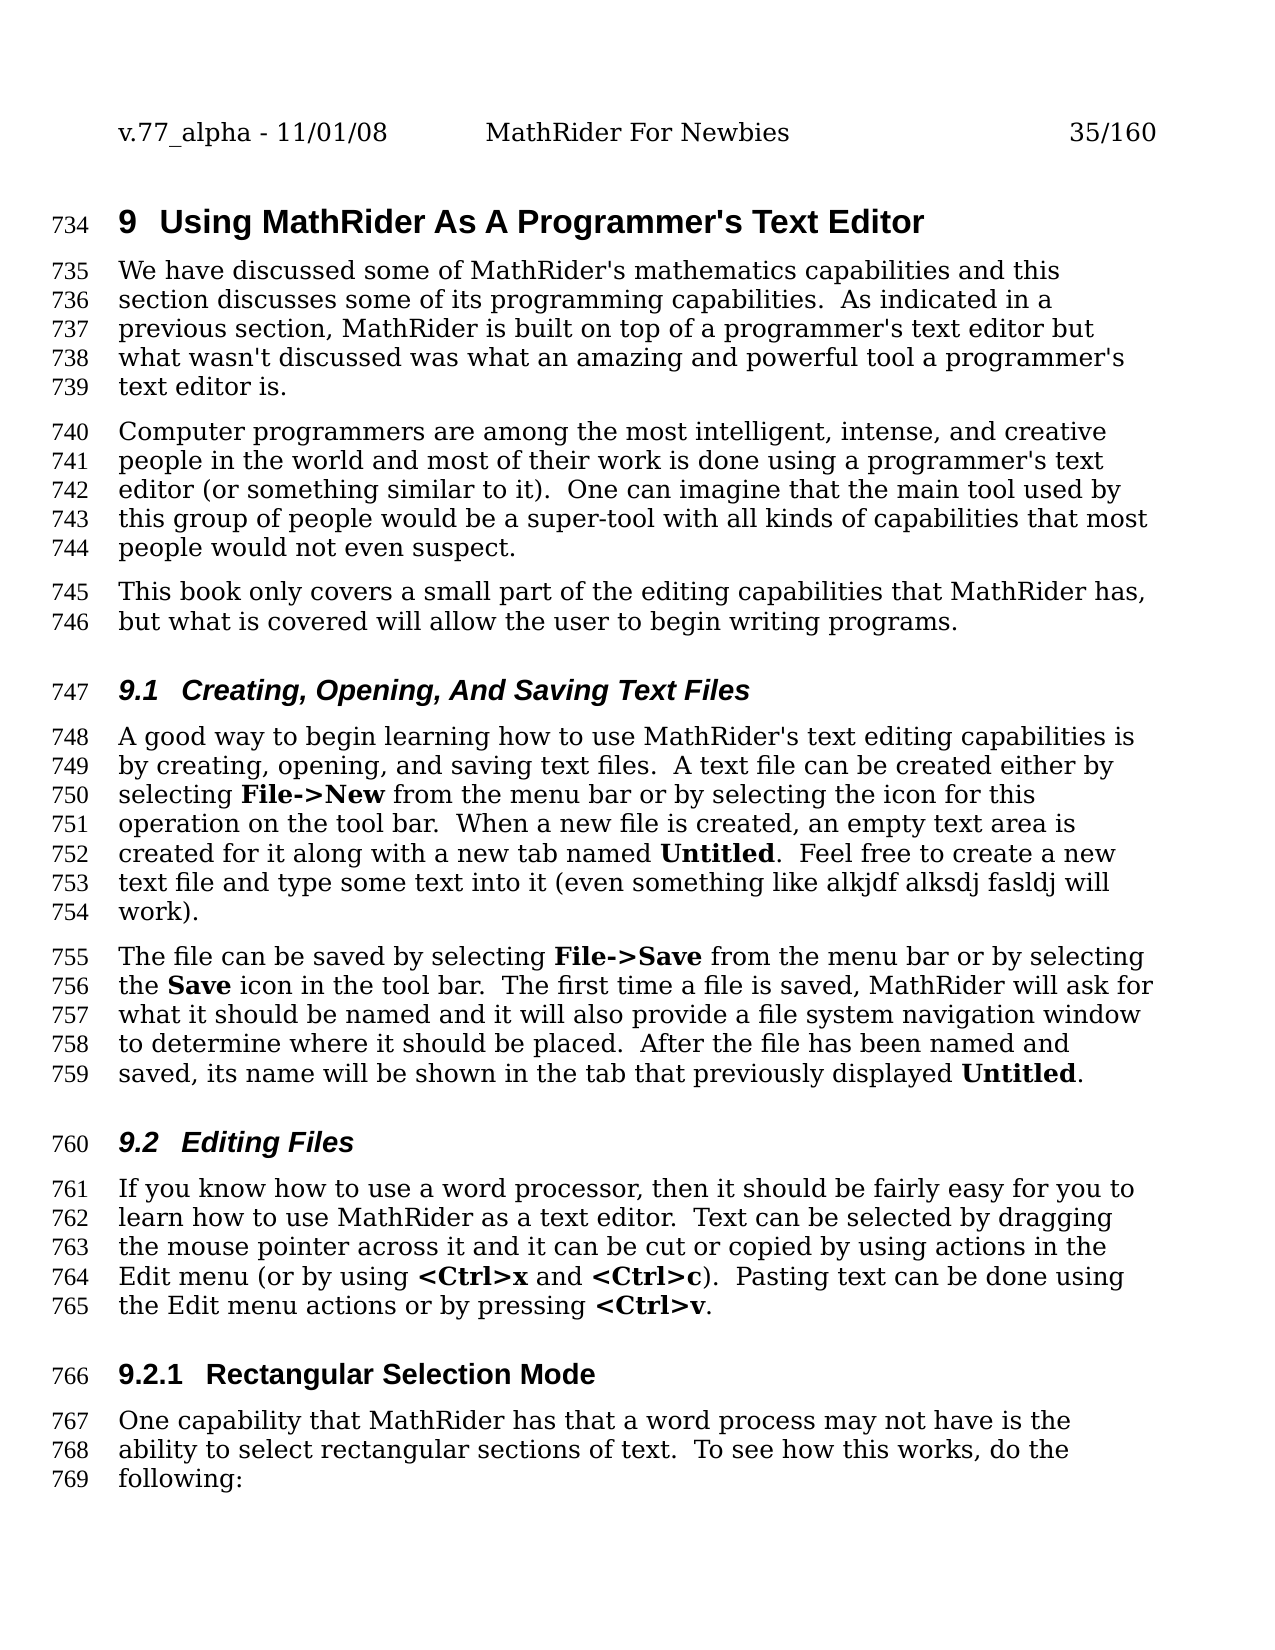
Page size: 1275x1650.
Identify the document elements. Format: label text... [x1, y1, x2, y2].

text One capability that MathRider has that a word process may not have is the ability to select rectangular sections of text. To see how this works, do the following: [118, 1406, 1157, 1494]
subtitle Editing Files [118, 1125, 1157, 1158]
subtitle Using MathRider As A Programmer's Text Editor [118, 202, 1157, 240]
text We have discussed some of MathRider's mathematics capabilities and this section discusses some of its programming capabilities. As indicated in a previous section, MathRider is built on top of a programmer's text editor but what wasn't discussed was what an amazing and powerful tool a programmer's text editor is. [118, 256, 1157, 402]
text If you know how to use a word processor, then it should be fairly easy for you to learn how to use MathRider as a text editor. Text can be selected by dragging the mouse pointer across it and it can be cut or copied by using actions in the Edit menu (or by using <Ctrl>x and <Ctrl>c). Pasting text can be done using the Edit menu actions or by pressing <Ctrl>v. [118, 1174, 1157, 1320]
text This book only covers a small part of the editing capabilities that MathRider has, but what is covered will allow the user to begin writing programs. [118, 578, 1157, 636]
subtitle Rectangular Selection Mode [118, 1357, 1157, 1391]
text A good way to begin learning how to use MathRider's text editing capabilities is by creating, opening, and saving text files. A text file can be created either by selecting File->New from the menu bar or by selecting the icon for this operation on the tool bar. When a new file is created, an empty text area is created for it along with a new tab named Untitled. Feel free to create a new text file and type some text into it (even something like alkjdf alksdj fasldj will work). [118, 722, 1157, 927]
text The file can be saved by selecting File->Save from the menu bar or by selecting the Save icon in the tool bar. The first time a file is saved, MathRider will ask for what it should be named and it will also provide a file system navigation window to determine where it should be placed. After the file has been named and saved, its name will be shown in the tab that previously displayed Untitled. [118, 942, 1157, 1088]
text Computer programmers are among the most intelligent, intense, and creative people in the world and most of their work is done using a programmer's text editor (or something similar to it). One can imagine that the main tool used by this group of people would be a super-tool with all kinds of capabilities that most people would not even suspect. [118, 417, 1157, 563]
subtitle Creating, Opening, And Saving Text Files [118, 673, 1157, 706]
